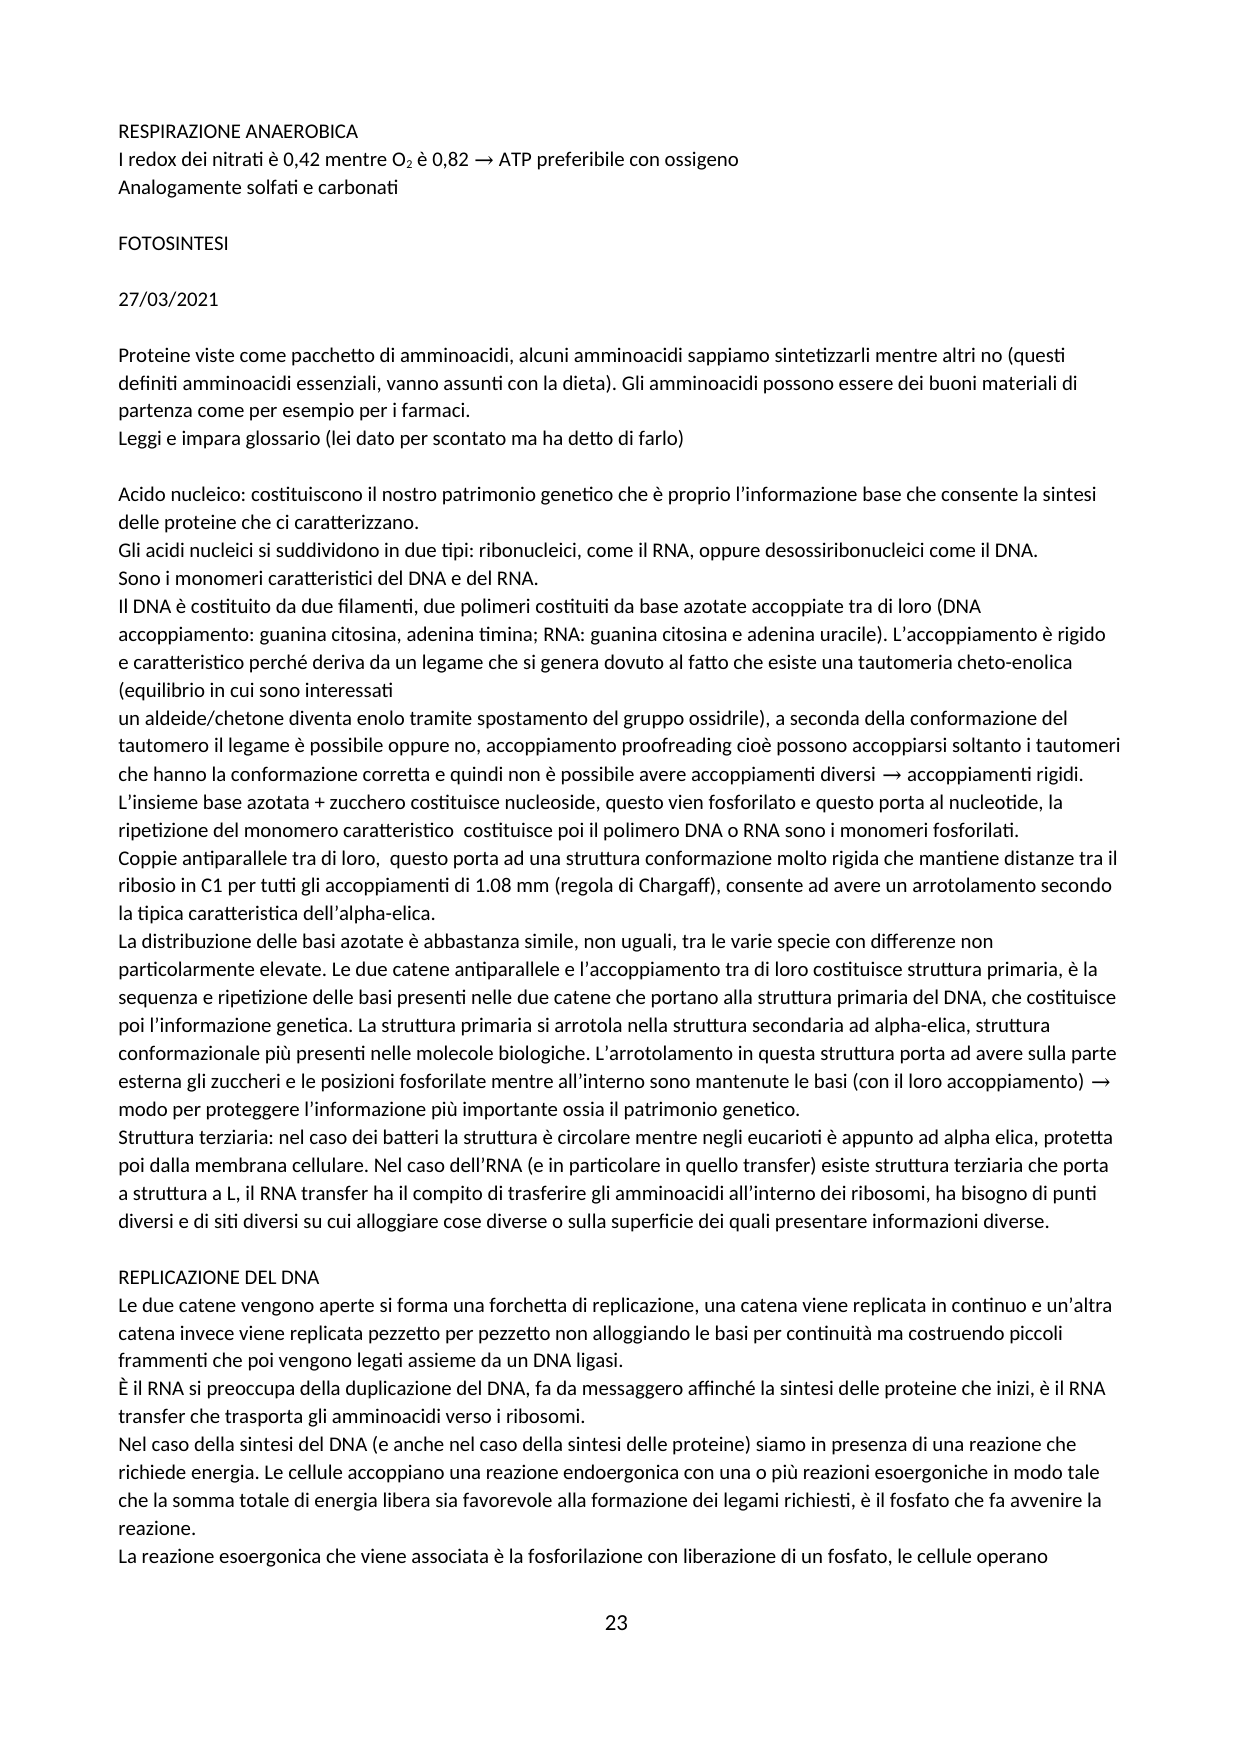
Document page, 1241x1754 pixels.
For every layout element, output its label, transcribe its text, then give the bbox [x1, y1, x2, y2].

text RESPIRAZIONE ANAEROBICA I redox dei nitrati è 0,42 mentre O2 è 0,82 → ATP preferibile con ossigeno Analogamente solfati e carbonati FOTOSINTESI 27/03/2021 Proteine viste come pacchetto di amminoacidi, alcuni amminoacidi sappiamo sintetizzarli mentre altri no (questi definiti amminoacidi essenziali, vanno assunti con la dieta). Gli amminoacidi possono essere dei buoni materiali di partenza come per esempio per i farmaci. Leggi e impara glossario (lei dato per scontato ma ha detto di farlo) Acido nucleico: costituiscono il nostro patrimonio genetico che è proprio l’informazione base che consente la sintesi delle proteine che ci caratterizzano. Gli acidi nucleici si suddividono in due tipi: ribonucleici, come il RNA, oppure desossiribonucleici come il DNA. Sono i monomeri caratteristici del DNA e del RNA. Il DNA è costituito da due filamenti, due polimeri costituiti da base azotate accoppiate tra di loro (DNA accoppiamento: guanina citosina, adenina timina; RNA: guanina citosina e adenina uracile). L’accoppiamento è rigido e caratteristico perché deriva da un legame che si genera dovuto al fatto che esiste una tautomeria cheto-enolica (equilibrio in cui sono interessati un aldeide/chetone diventa enolo tramite spostamento del gruppo ossidrile), a seconda della conformazione del tautomero il legame è possibile oppure no, accoppiamento proofreading cioè possono accoppiarsi soltanto i tautomeri che hanno la conformazione corretta e quindi non è possibile avere accoppiamenti diversi → accoppiamenti rigidi. L’insieme base azotata + zucchero costituisce nucleoside, questo vien fosforilato e questo porta al nucleotide, la ripetizione del monomero caratteristico costituisce poi il polimero DNA o RNA sono i monomeri fosforilati. Coppie antiparallele tra di loro, questo porta ad una struttura conformazione molto rigida che mantiene distanze tra il ribosio in C1 per tutti gli accoppiamenti di 1.08 mm (regola di Chargaff), consente ad avere un arrotolamento secondo la tipica caratteristica dell’alpha-elica. La distribuzione delle basi azotate è abbastanza simile, non uguali, tra le varie specie con differenze non particolarmente elevate. Le due catene antiparallele e l’accoppiamento tra di loro costituisce struttura primaria, è la sequenza e ripetizione delle basi presenti nelle due catene che portano alla struttura primaria del DNA, che costituisce poi l’informazione genetica. La struttura primaria si arrotola nella struttura secondaria ad alpha-elica, struttura conformazionale più presenti nelle molecole biologiche. L’arrotolamento in questa struttura porta ad avere sulla parte esterna gli zuccheri e le posizioni fosforilate mentre all’interno sono mantenute le basi (con il loro accoppiamento) → modo per proteggere l’informazione più importante ossia il patrimonio genetico. Struttura terziaria: nel caso dei batteri la struttura è circolare mentre negli eucarioti è appunto ad alpha elica, protetta poi dalla membrana cellulare. Nel caso dell’RNA (e in particolare in quello transfer) esiste struttura terziaria che porta a struttura a L, il RNA transfer ha il compito di trasferire gli amminoacidi all’interno dei ribosomi, ha bisogno di punti diversi e di siti diversi su cui alloggiare cose diverse o sulla superficie dei quali presentare informazioni diverse. REPLICAZIONE DEL DNA Le due catene vengono aperte si forma una forchetta di replicazione, una catena viene replicata in continuo e un’altra catena invece viene replicata pezzetto per pezzetto non alloggiando le basi per continuità ma costruendo piccoli frammenti che poi vengono legati assieme da un DNA ligasi. È il RNA si preoccupa della duplicazione del DNA, fa da messaggero affinché la sintesi delle proteine che inizi, è il RNA transfer che trasporta gli amminoacidi verso i ribosomi. Nel caso della sintesi del DNA (e anche nel caso della sintesi delle proteine) siamo in presenza di una reazione che richiede energia. Le cellule accoppiano una reazione endoergonica con una o più reazioni esoergoniche in modo tale che la somma totale di energia libera sia favorevole alla formazione dei legami richiesti, è il fosfato che fa avvenire la reazione. La reazione esoergonica che viene associata è la fosforilazione con liberazione di un fosfato, le cellule operano [118, 118, 1122, 1568]
